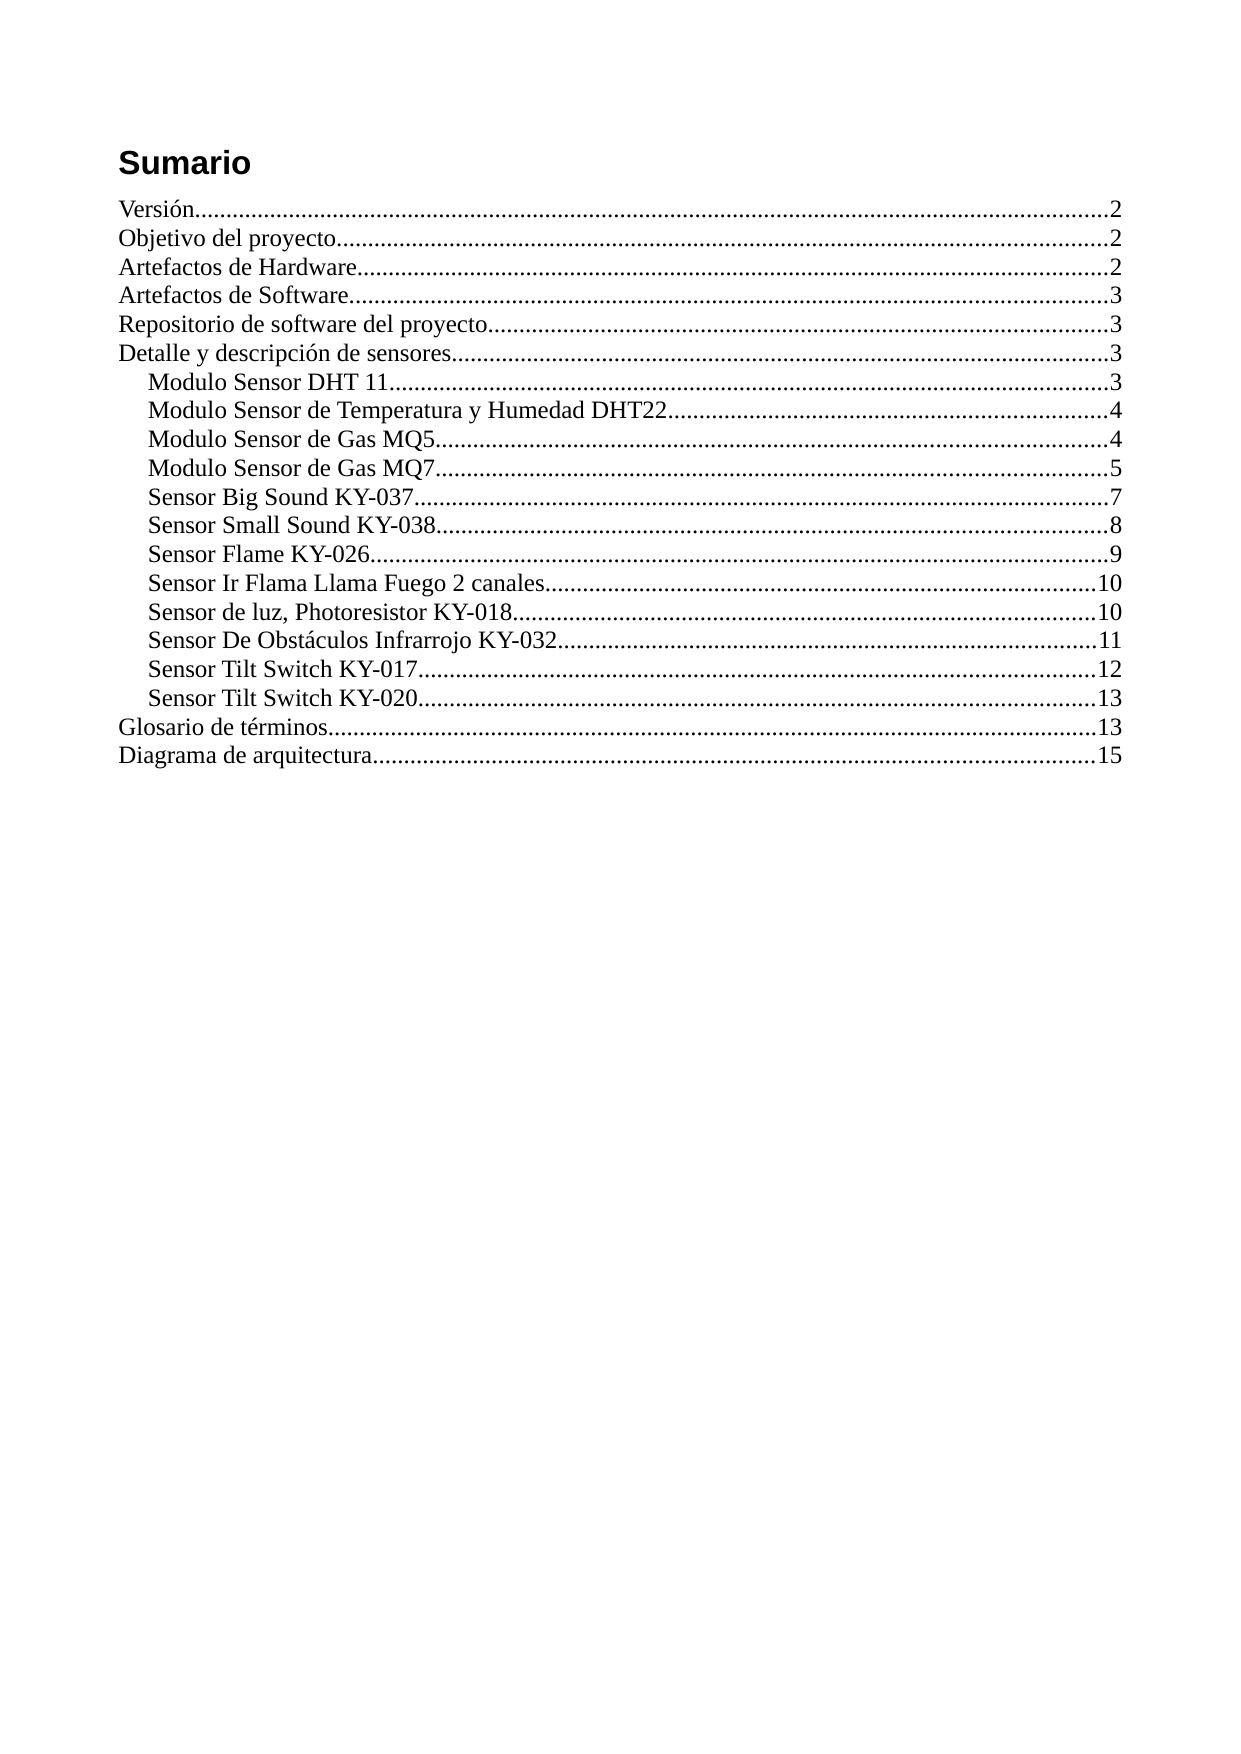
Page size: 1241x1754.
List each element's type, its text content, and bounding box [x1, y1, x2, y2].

text Sensor De Obstáculos Infrarrojo KY-032 11 [148, 625, 1122, 654]
text Sensor Flame KY-026 9 [148, 539, 1122, 568]
text Repositorio de software del proyecto. 3 [118, 309, 1122, 338]
text Artefactos de Software. 3 [118, 280, 1122, 309]
text Detalle y descripción de sensores 3 [118, 338, 1122, 367]
text Sensor Ir Flama Llama Fuego 2 canales 10 [148, 568, 1122, 597]
text Sensor Tilt Switch KY-020 13 [148, 683, 1122, 712]
text Artefactos de Hardware. 2 [118, 252, 1122, 280]
text Objetivo del proyecto. 2 [118, 223, 1122, 252]
text Sensor Small Sound KY-038 8 [148, 510, 1122, 539]
text Modulo Sensor DHT 11 3 [148, 367, 1122, 395]
text Modulo Sensor de Temperatura y Humedad DHT22 4 [148, 395, 1122, 424]
subtitle Sumario [118, 143, 1122, 182]
text Sensor Big Sound KY-037 7 [148, 482, 1122, 510]
text Modulo Sensor de Gas MQ5 4 [148, 424, 1122, 453]
text Sensor de luz, Photoresistor KY-018 10 [148, 597, 1122, 625]
text Modulo Sensor de Gas MQ7 5 [148, 453, 1122, 482]
text Versión 2 [118, 194, 1122, 223]
text Diagrama de arquitectura 15 [118, 740, 1122, 769]
text Glosario de términos 13 [118, 712, 1122, 740]
text Sensor Tilt Switch KY-017 12 [148, 654, 1122, 683]
